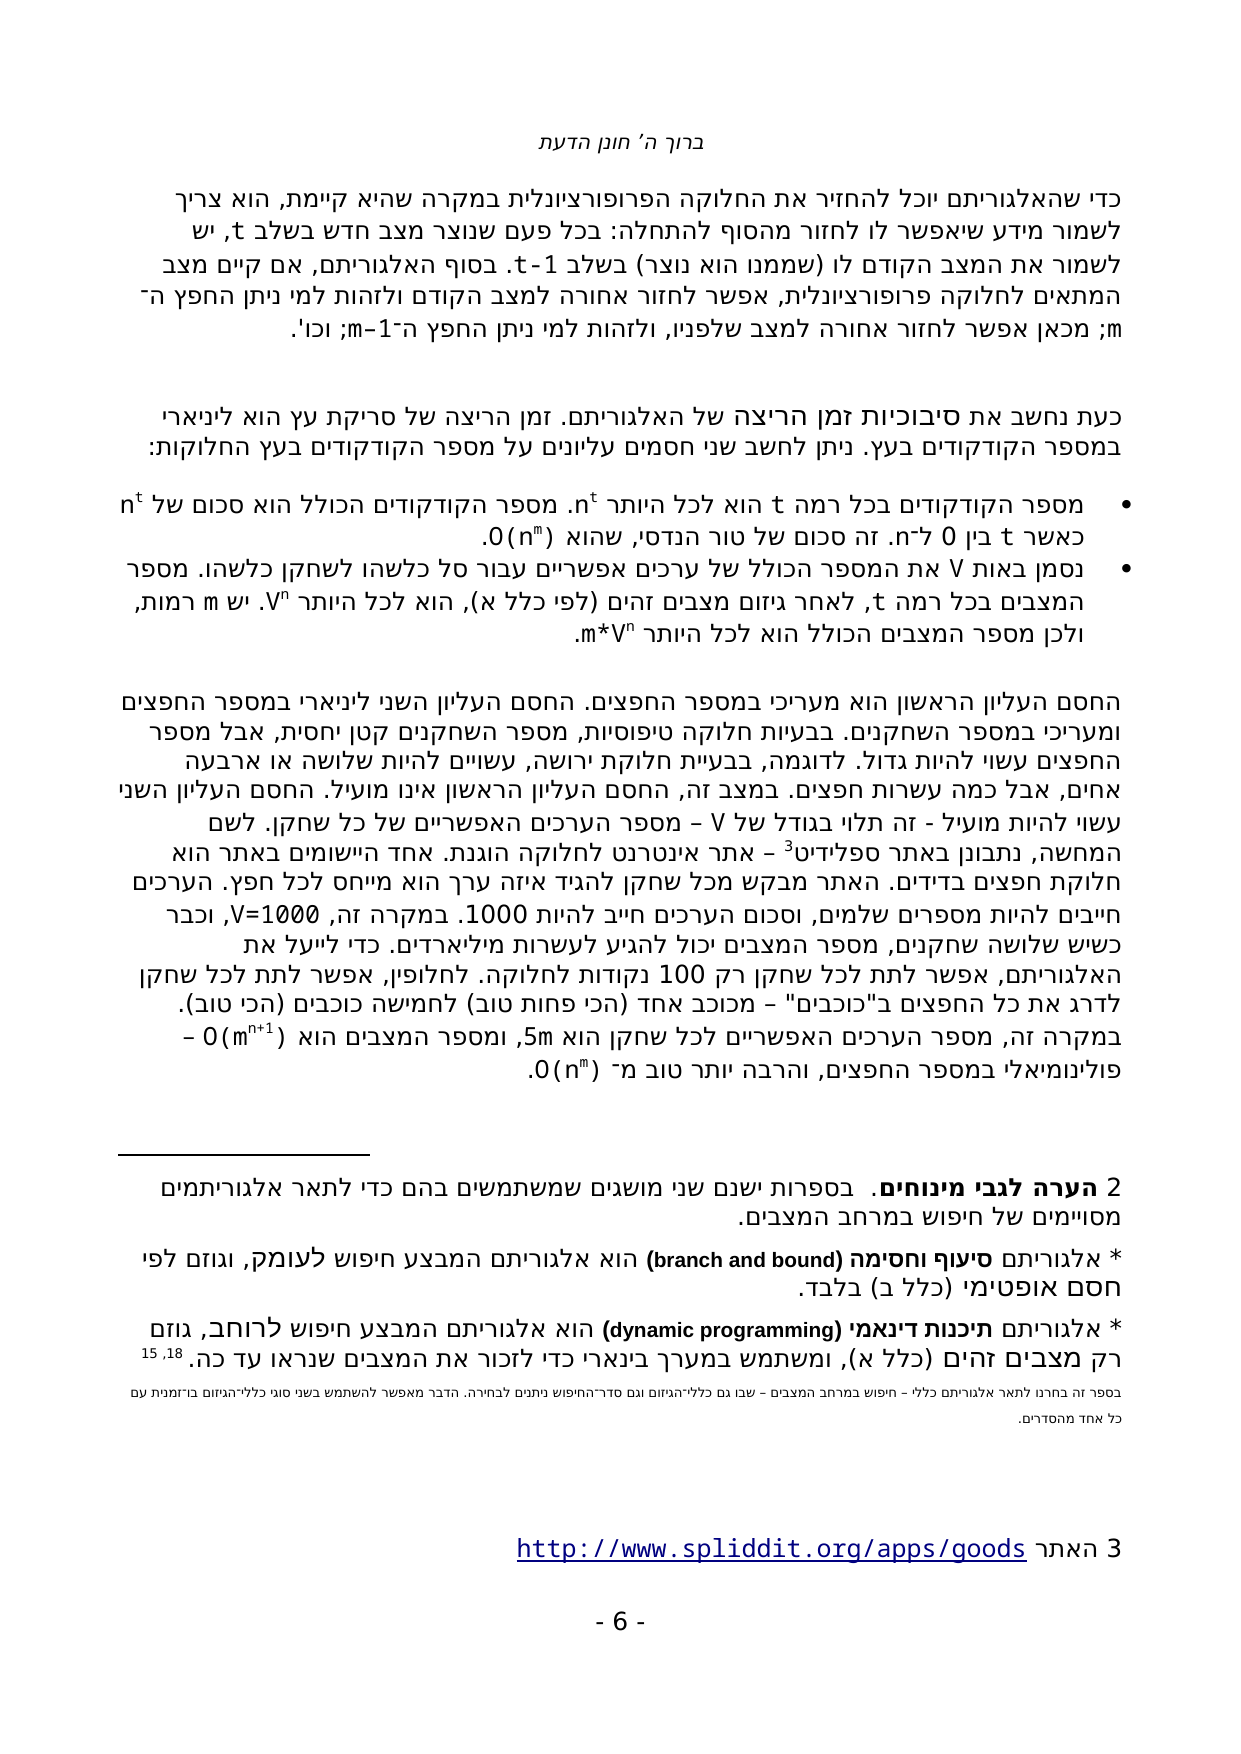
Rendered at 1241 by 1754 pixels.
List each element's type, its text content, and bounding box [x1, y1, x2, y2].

text * אלגוריתם סיעוף וחסימה (branch and bound) הוא אלגוריתם המבצע חיפוש לעומק, וגוזם לפי חסם אופטימי (כלל ב) בלבד. [118, 1243, 1122, 1302]
text בספר זה בחרנו לתאר אלגוריתם כללי – חיפוש במרחב המצבים – שבו גם כללי־הגיזום וגם סדר־החיפוש ניתנים לבחירה. הדבר מאפשר להשתמש בשני סוגי כללי־הגיזום בו־זמנית עם כל אחד מהסדרים. [118, 1385, 1122, 1438]
text * אלגוריתם תיכנות דינאמי (dynamic programming) הוא אלגוריתם המבצע חיפוש לרוחב, גוזם רק מצבים זהים (כלל א), ומשתמש במערך בינארי כדי לזכור את המצבים שנראו עד כה. 18, 15 [118, 1314, 1122, 1373]
text כדי שהאלגוריתם יוכל להחזיר את החלוקה הפרופורציונלית במקרה שהיא קיימת, הוא צריך לשמור מידע שיאפשר לו לחזור מהסוף להתחלה: בכל פעם שנוצר מצב חדש בשלב t, יש לשמור את המצב הקודם לו (שממנו הוא נוצר) בשלב t-1. בסוף האלגוריתם, אם קיים מצב המתאים לחלוקה פרופורציונלית, אפשר לחזור אחורה למצב הקודם ולזהות למי ניתן החפץ ה־m; מכאן אפשר לחזור אחורה למצב שלפניו, ולזהות למי ניתן החפץ ה־m–1; וכו'. [118, 184, 1122, 344]
text האתר http://www.spliddit.org/apps/goods [118, 1531, 1122, 1565]
text הערה לגבי מינוחים. בספרות ישנם שני מושגים שמשתמשים בהם כדי לתאר אלגוריתמים מסויימים של חיפוש במרחב המצבים. [118, 1173, 1122, 1232]
text החסם העליון הראשון הוא מעריכי במספר החפצים. החסם העליון השני ליניארי במספר החפצים ומעריכי במספר השחקנים. בבעיות חלוקה טיפוסיות, מספר השחקנים קטן יחסית, אבל מספר החפצים עשוי להיות גדול. לדוגמה, בבעיית חלוקת ירושה, עשויים להיות שלושה או ארבעה אחים, אבל כמה עשרות חפצים. במצב זה, החסם העליון הראשון אינו מועיל. החסם העליון השני עשוי להיות מועיל - זה תלוי בגודל של V – מספר הערכים האפשריים של כל שחקן. לשם המחשה, נתבונן באתר ספלידיט – אתר אינטרנט לחלוקה הוגנת. אחד היישומים באתר הוא חלוקת חפצים בדידים. האתר מבקש מכל שחקן להגיד איזה ערך הוא מייחס לכל חפץ. הערכים חייבים להיות מספרים שלמים, וסכום הערכים חייב להיות 1000. במקרה זה, V=1000, וכבר כשיש שלושה שחקנים, מספר המצבים יכול להגיע לעשרות מיליארדים. כדי לייעל את האלגוריתם, אפשר לתת לכל שחקן רק 100 נקודות לחלוקה. לחלופין, אפשר לתת לכל שחקן לדרג את כל החפצים ב"כוכבים" – מכוכב אחד (הכי פחות טוב) לחמישה כוכבים (הכי טוב). במקרה זה, מספר הערכים האפשריים לכל שחקן הוא 5m, ומספר המצבים הוא O(mn+1) – פולינומיאלי במספר החפצים, והרבה יותר טוב מ־ O(nm). [118, 687, 1122, 1086]
text כעת נחשב את סיבוכיות זמן הריצה של האלגוריתם. זמן הריצה של סריקת עץ הוא ליניארי במספר הקודקודים בעץ. ניתן לחשב שני חסמים עליונים על מספר הקודקודים בעץ החלוקות: [118, 402, 1122, 461]
list נסמן באות V את המספר הכולל של ערכים אפשריים עבור סל כלשהו לשחקן כלשהו. מספר המצבים בכל רמה t, לאחר גיזום מצבים זהים (לפי כלל א), הוא לכל היותר Vn. יש m רמות, ולכן מספר המצבים הכולל הוא לכל היותר m*Vn. [118, 552, 1122, 649]
list מספר הקודקודים בכל רמה t הוא לכל היותר nt. מספר הקודקודים הכולל הוא סכום של nt כאשר t בין 0 ל־n. זה סכום של טור הנדסי, שהוא O(nm). [118, 487, 1122, 552]
